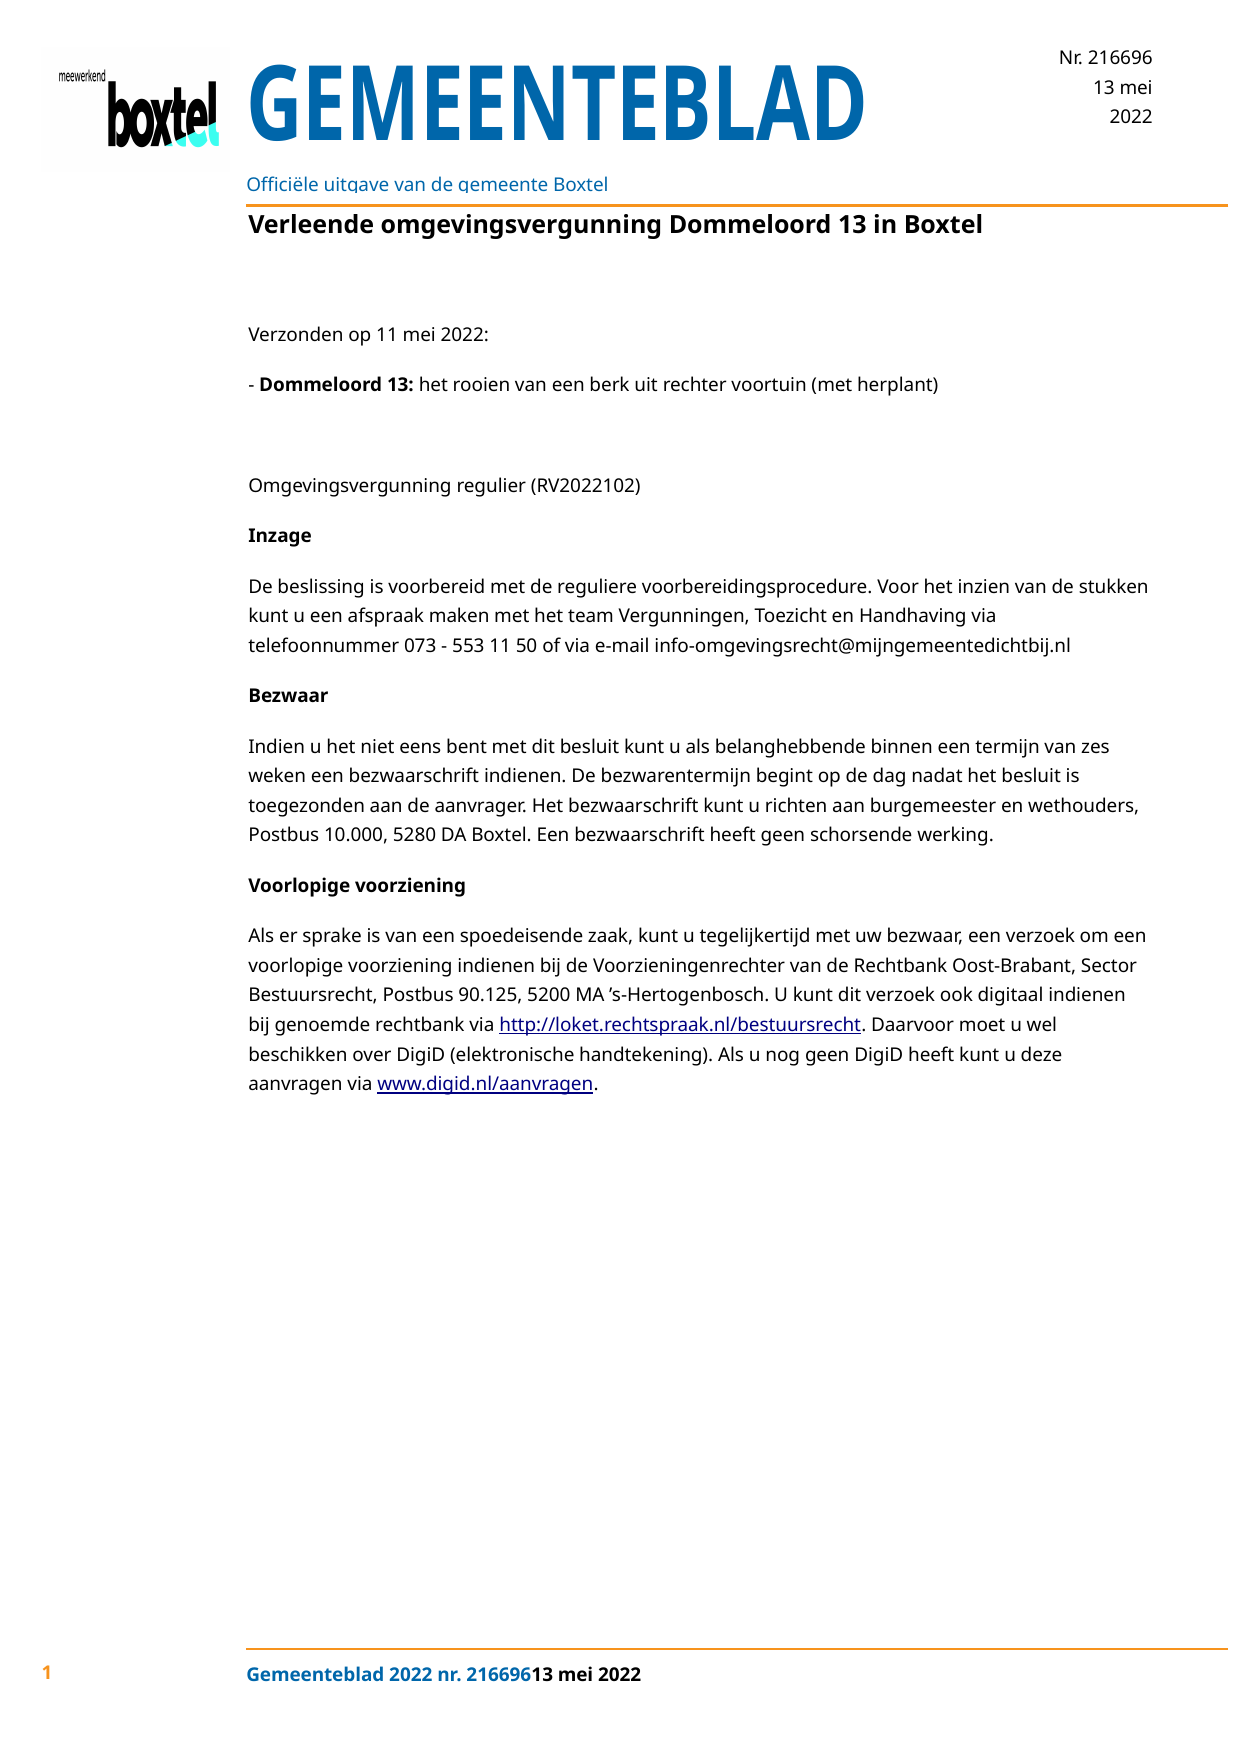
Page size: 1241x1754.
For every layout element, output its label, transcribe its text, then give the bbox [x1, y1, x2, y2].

text Verleende omgevingsvergunning Dommeloord 13 in Boxtel [248, 207, 1152, 241]
text Voorlopige voorziening [248, 872, 1152, 898]
text Omgevingsvergunning regulier (RV2022102) [248, 472, 1152, 498]
picture [41, 47, 231, 172]
text Verzonden op 11 mei 2022: [248, 321, 1152, 346]
text De beslissing is voorbereid met de reguliere voorbereidingsprocedure. Voor het inzien van de stukken kunt u een afspraak maken met het team Vergunningen, Toezicht en Handhaving via telefoonnummer 073 - 553 11 50 of via e-mail info-omgevingsrecht@mijngemeentedichtbij.nl [248, 573, 1152, 658]
text - Dommeloord 13: het rooien van een berk uit rechter voortuin (met herplant) [248, 371, 1152, 397]
text Als er sprake is van een spoedeisende zaak, kunt u tegelijkertijd met uw bezwaar, een verzoek om een voorlopige voorziening indienen bij de Voorzieningenrechter van de Rechtbank Oost-Brabant, Sector Bestuursrecht, Postbus 90.125, 5200 MA ’s-Hertogenbosch. U kunt dit verzoek ook digitaal indienen bij genoemde rechtbank via http://loket.rechtspraak.nl/bestuursrecht. Daarvoor moet u wel beschikken over DigiD (elektronische handtekening). Als u nog geen DigiD heeft kunt u deze aanvragen via www.digid.nl/aanvragen. [248, 922, 1152, 1096]
text Bezwaar [248, 682, 1152, 708]
text Inzage [248, 522, 1152, 548]
text Indien u het niet eens bent met dit besluit kunt u als belanghebbende binnen een termijn van zes weken een bezwaarschrift indienen. De bezwarentermijn begint op de dag nadat het besluit is toegezonden aan de aanvrager. Het bezwaarschrift kunt u richten aan burgemeester en wethouders, Postbus 10.000, 5280 DA Boxtel. Een bezwaarschrift heeft geen schorsende werking. [248, 733, 1152, 847]
